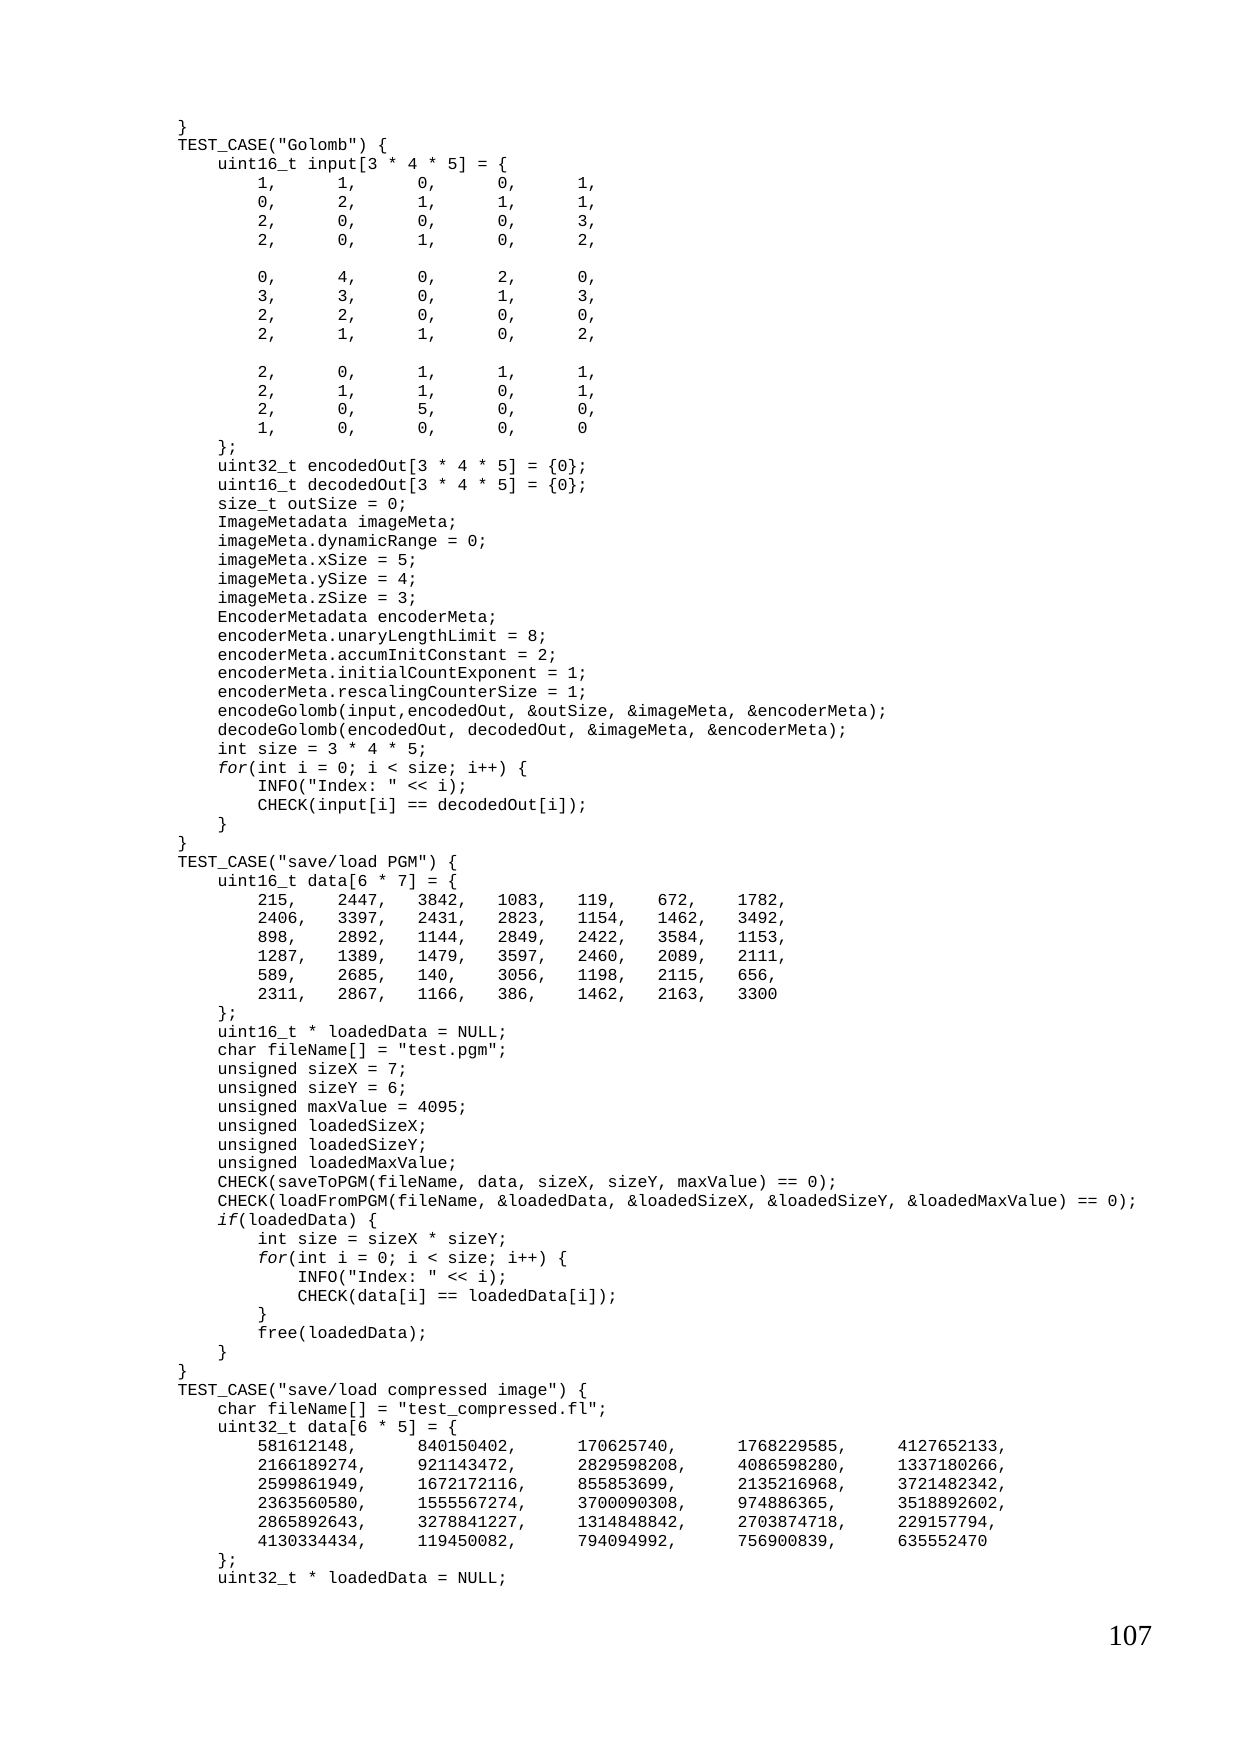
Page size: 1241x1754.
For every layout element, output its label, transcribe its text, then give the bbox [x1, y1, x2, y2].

text int size = sizeX * sizeY; [177, 1231, 1152, 1249]
text CHECK(data[i] == loadedData[i]); [177, 1287, 1152, 1306]
text INFO("Index: " << i); [177, 778, 1152, 797]
text 0, 2, 1, 1, 1, [177, 193, 1152, 212]
text uint32_t * loadedData = NULL; [177, 1570, 1152, 1589]
text 4130334434, 119450082, 794094992, 756900839, 635552470 [177, 1532, 1152, 1551]
text uint16_t data[6 * 7] = { [177, 872, 1152, 891]
text 2, 0, 1, 0, 2, [177, 231, 1152, 250]
text imageMeta.zSize = 3; [177, 589, 1152, 608]
text imageMeta.xSize = 5; [177, 552, 1152, 571]
text CHECK(saveToPGM(fileName, data, sizeX, sizeY, maxValue) == 0); [177, 1174, 1152, 1193]
text 2, 2, 0, 0, 0, [177, 307, 1152, 326]
text } [177, 1306, 1152, 1325]
text encoderMeta.unaryLengthLimit = 8; [177, 627, 1152, 646]
text } [177, 816, 1152, 834]
text uint32_t data[6 * 5] = { [177, 1419, 1152, 1438]
text 2406, 3397, 2431, 2823, 1154, 1462, 3492, [177, 910, 1152, 929]
text 2, 1, 1, 0, 2, [177, 326, 1152, 344]
text unsigned sizeX = 7; [177, 1061, 1152, 1080]
text 2311, 2867, 1166, 386, 1462, 2163, 3300 [177, 985, 1152, 1004]
text 1, 0, 0, 0, 0 [177, 420, 1152, 439]
text for(int i = 0; i < size; i++) { [177, 759, 1152, 778]
text 3, 3, 0, 1, 3, [177, 288, 1152, 307]
text EncoderMetadata encoderMeta; [177, 608, 1152, 627]
text 1287, 1389, 1479, 3597, 2460, 2089, 2111, [177, 948, 1152, 967]
text } [177, 834, 1152, 853]
text unsigned loadedSizeY; [177, 1136, 1152, 1155]
text uint16_t input[3 * 4 * 5] = { [177, 156, 1152, 175]
text if(loadedData) { [177, 1212, 1152, 1231]
text for(int i = 0; i < size; i++) { [177, 1249, 1152, 1268]
text char fileName[] = "test.pgm"; [177, 1042, 1152, 1061]
text uint32_t encodedOut[3 * 4 * 5] = {0}; [177, 457, 1152, 476]
text imageMeta.ySize = 4; [177, 571, 1152, 589]
text 898, 2892, 1144, 2849, 2422, 3584, 1153, [177, 929, 1152, 948]
text 589, 2685, 140, 3056, 1198, 2115, 656, [177, 967, 1152, 985]
text unsigned maxValue = 4095; [177, 1098, 1152, 1117]
text char fileName[] = "test_compressed.fl"; [177, 1400, 1152, 1419]
text CHECK(loadFromPGM(fileName, &loadedData, &loadedSizeX, &loadedSizeY, &loadedMaxValue) == 0); [177, 1193, 1152, 1212]
text unsigned loadedMaxValue; [177, 1155, 1152, 1174]
text encoderMeta.accumInitConstant = 2; [177, 646, 1152, 665]
text unsigned sizeY = 6; [177, 1080, 1152, 1098]
text CHECK(input[i] == decodedOut[i]); [177, 797, 1152, 816]
text } [177, 1362, 1152, 1381]
text size_t outSize = 0; [177, 495, 1152, 514]
text ImageMetadata imageMeta; [177, 514, 1152, 533]
text 0, 4, 0, 2, 0, [177, 269, 1152, 288]
text 1, 1, 0, 0, 1, [177, 175, 1152, 193]
text decodeGolomb(encodedOut, decodedOut, &imageMeta, &encoderMeta); [177, 721, 1152, 740]
text 581612148, 840150402, 170625740, 1768229585, 4127652133, [177, 1438, 1152, 1457]
text } [177, 118, 1152, 137]
text 2599861949, 1672172116, 855853699, 2135216968, 3721482342, [177, 1476, 1152, 1494]
text } [177, 1344, 1152, 1362]
text 2, 0, 5, 0, 0, [177, 401, 1152, 420]
text imageMeta.dynamicRange = 0; [177, 533, 1152, 552]
text 2, 0, 1, 1, 1, [177, 363, 1152, 382]
text TEST_CASE("save/load PGM") { [177, 853, 1152, 872]
text unsigned loadedSizeX; [177, 1117, 1152, 1136]
text free(loadedData); [177, 1325, 1152, 1344]
text 2, 1, 1, 0, 1, [177, 382, 1152, 401]
text }; [177, 1551, 1152, 1570]
text int size = 3 * 4 * 5; [177, 740, 1152, 759]
text 2166189274, 921143472, 2829598208, 4086598280, 1337180266, [177, 1457, 1152, 1476]
text uint16_t decodedOut[3 * 4 * 5] = {0}; [177, 476, 1152, 495]
text INFO("Index: " << i); [177, 1268, 1152, 1287]
text TEST_CASE("save/load compressed image") { [177, 1381, 1152, 1400]
text TEST_CASE("Golomb") { [177, 137, 1152, 156]
text }; [177, 1004, 1152, 1023]
text 2363560580, 1555567274, 3700090308, 974886365, 3518892602, [177, 1494, 1152, 1513]
text 2, 0, 0, 0, 3, [177, 212, 1152, 231]
text encodeGolomb(input,encodedOut, &outSize, &imageMeta, &encoderMeta); [177, 703, 1152, 721]
text 215, 2447, 3842, 1083, 119, 672, 1782, [177, 891, 1152, 910]
text encoderMeta.rescalingCounterSize = 1; [177, 684, 1152, 703]
text }; [177, 439, 1152, 457]
text uint16_t * loadedData = NULL; [177, 1023, 1152, 1042]
text 2865892643, 3278841227, 1314848842, 2703874718, 229157794, [177, 1513, 1152, 1532]
text encoderMeta.initialCountExponent = 1; [177, 665, 1152, 684]
